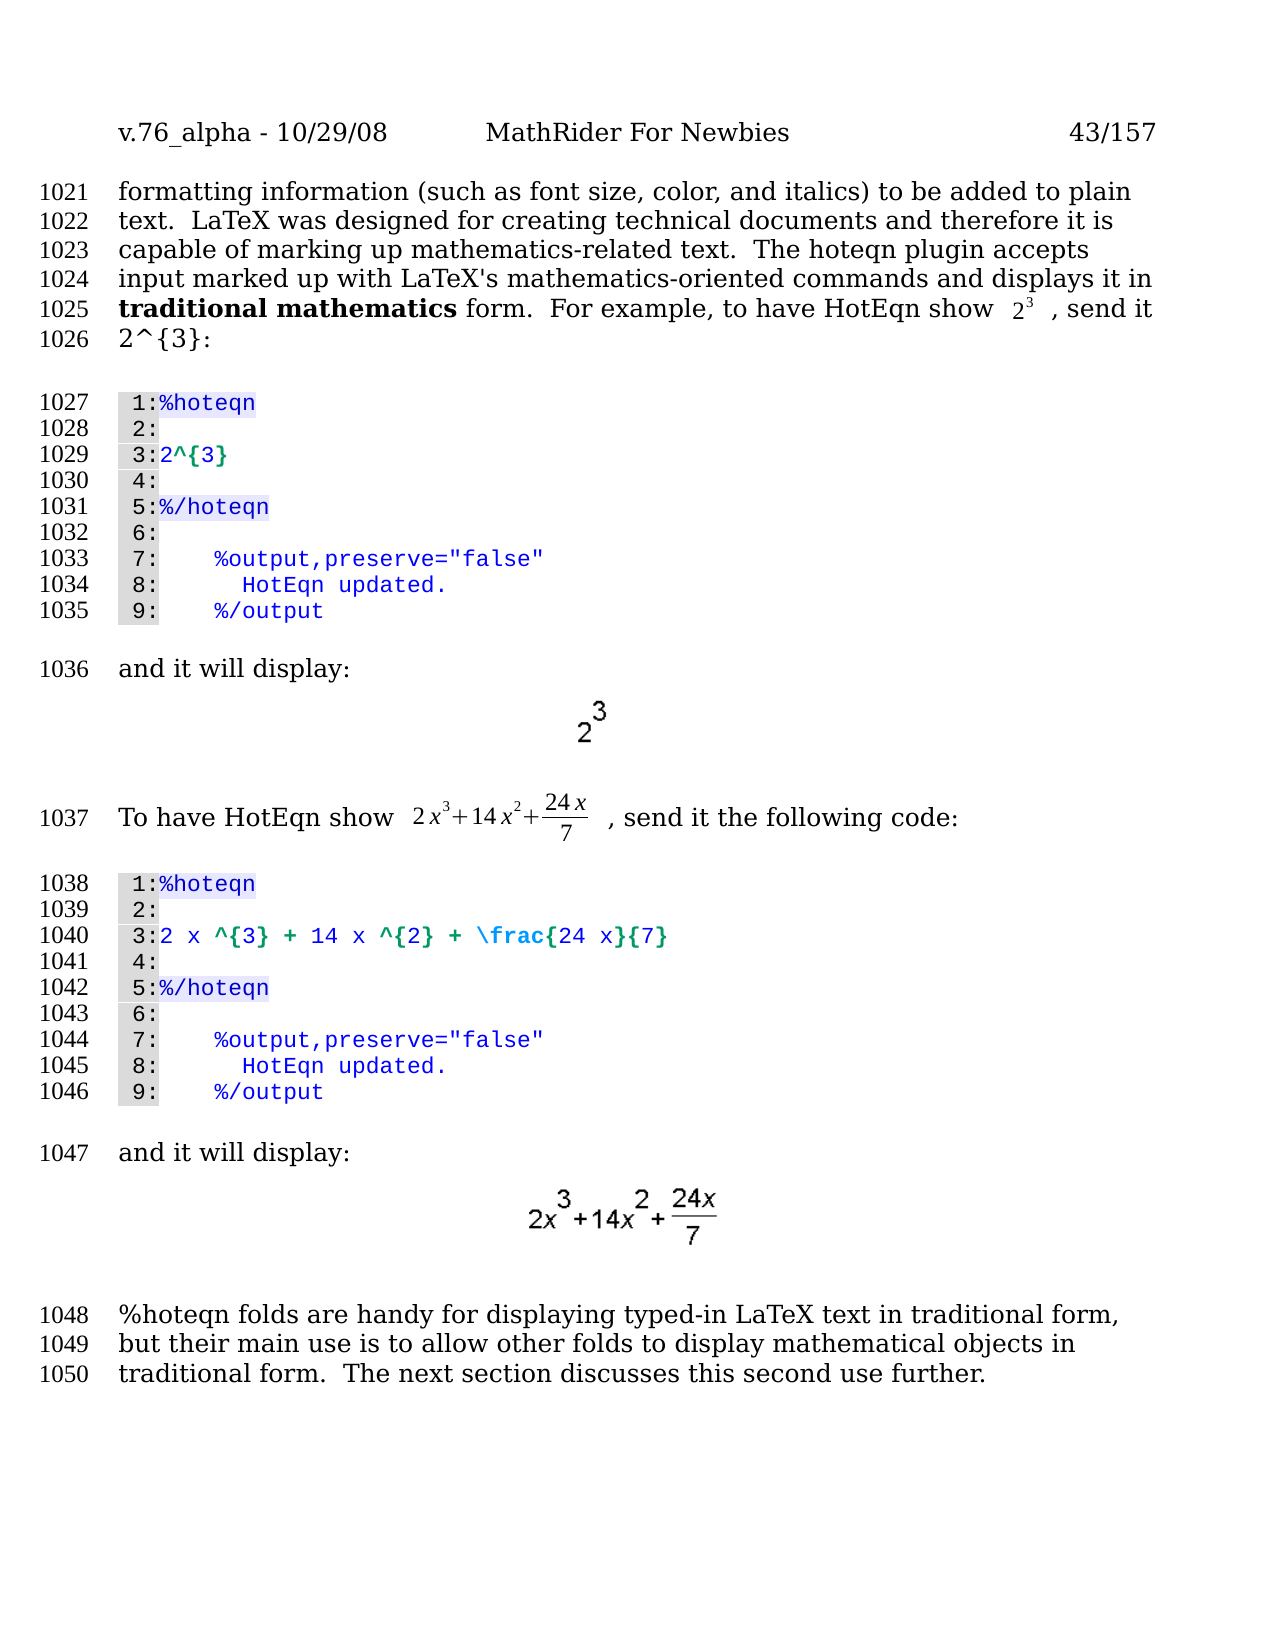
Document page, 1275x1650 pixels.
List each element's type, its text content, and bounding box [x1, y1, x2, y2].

text 5:%/hoteqn [118, 495, 1157, 521]
text 3:2^{3} [118, 443, 1157, 469]
text 2: [118, 418, 1157, 443]
text 5:%/hoteqn [118, 976, 1157, 1002]
text %hoteqn folds are handy for displaying typed-in LaTeX text in traditional form, but their main use is to allow other folds to display mathematical objects in traditional form. The next section discusses this second use further. [118, 1300, 1157, 1388]
picture [528, 1179, 747, 1257]
text formatting information (such as font size, color, and italics) to be added to plain text. LaTeX was designed for creating technical documents and therefore it is capable of marking up mathematics-related text. The hoteqn plugin accepts input marked up with LaTeX's mathematics-oriented commands and displays it in traditional mathematics form. For example, to have HotEqn show, send it 2^{3}: [118, 177, 1157, 354]
text and it will display: [118, 1139, 1157, 1168]
text 6: [118, 1002, 1157, 1028]
text and it will display: [118, 654, 1157, 684]
text 8: HotEqn updated. [118, 1054, 1157, 1080]
text 2: [118, 899, 1157, 924]
text 4: [118, 469, 1157, 495]
text 1:%hoteqn [118, 392, 1157, 418]
text 7: %output,preserve="false" [118, 1028, 1157, 1054]
text To have HotEqn show, send it the following code: [118, 788, 1157, 847]
text 7: %output,preserve="false" [118, 547, 1157, 573]
text 6: [118, 521, 1157, 547]
text 9: %/output [118, 599, 1157, 625]
text 8: HotEqn updated. [118, 573, 1157, 599]
text 4: [118, 951, 1157, 976]
text 9: %/output [118, 1080, 1157, 1106]
text 1:%hoteqn [118, 873, 1157, 899]
text 3:2 x ^{3} + 14 x ^{2} + \frac{24 x}{7} [118, 924, 1157, 951]
